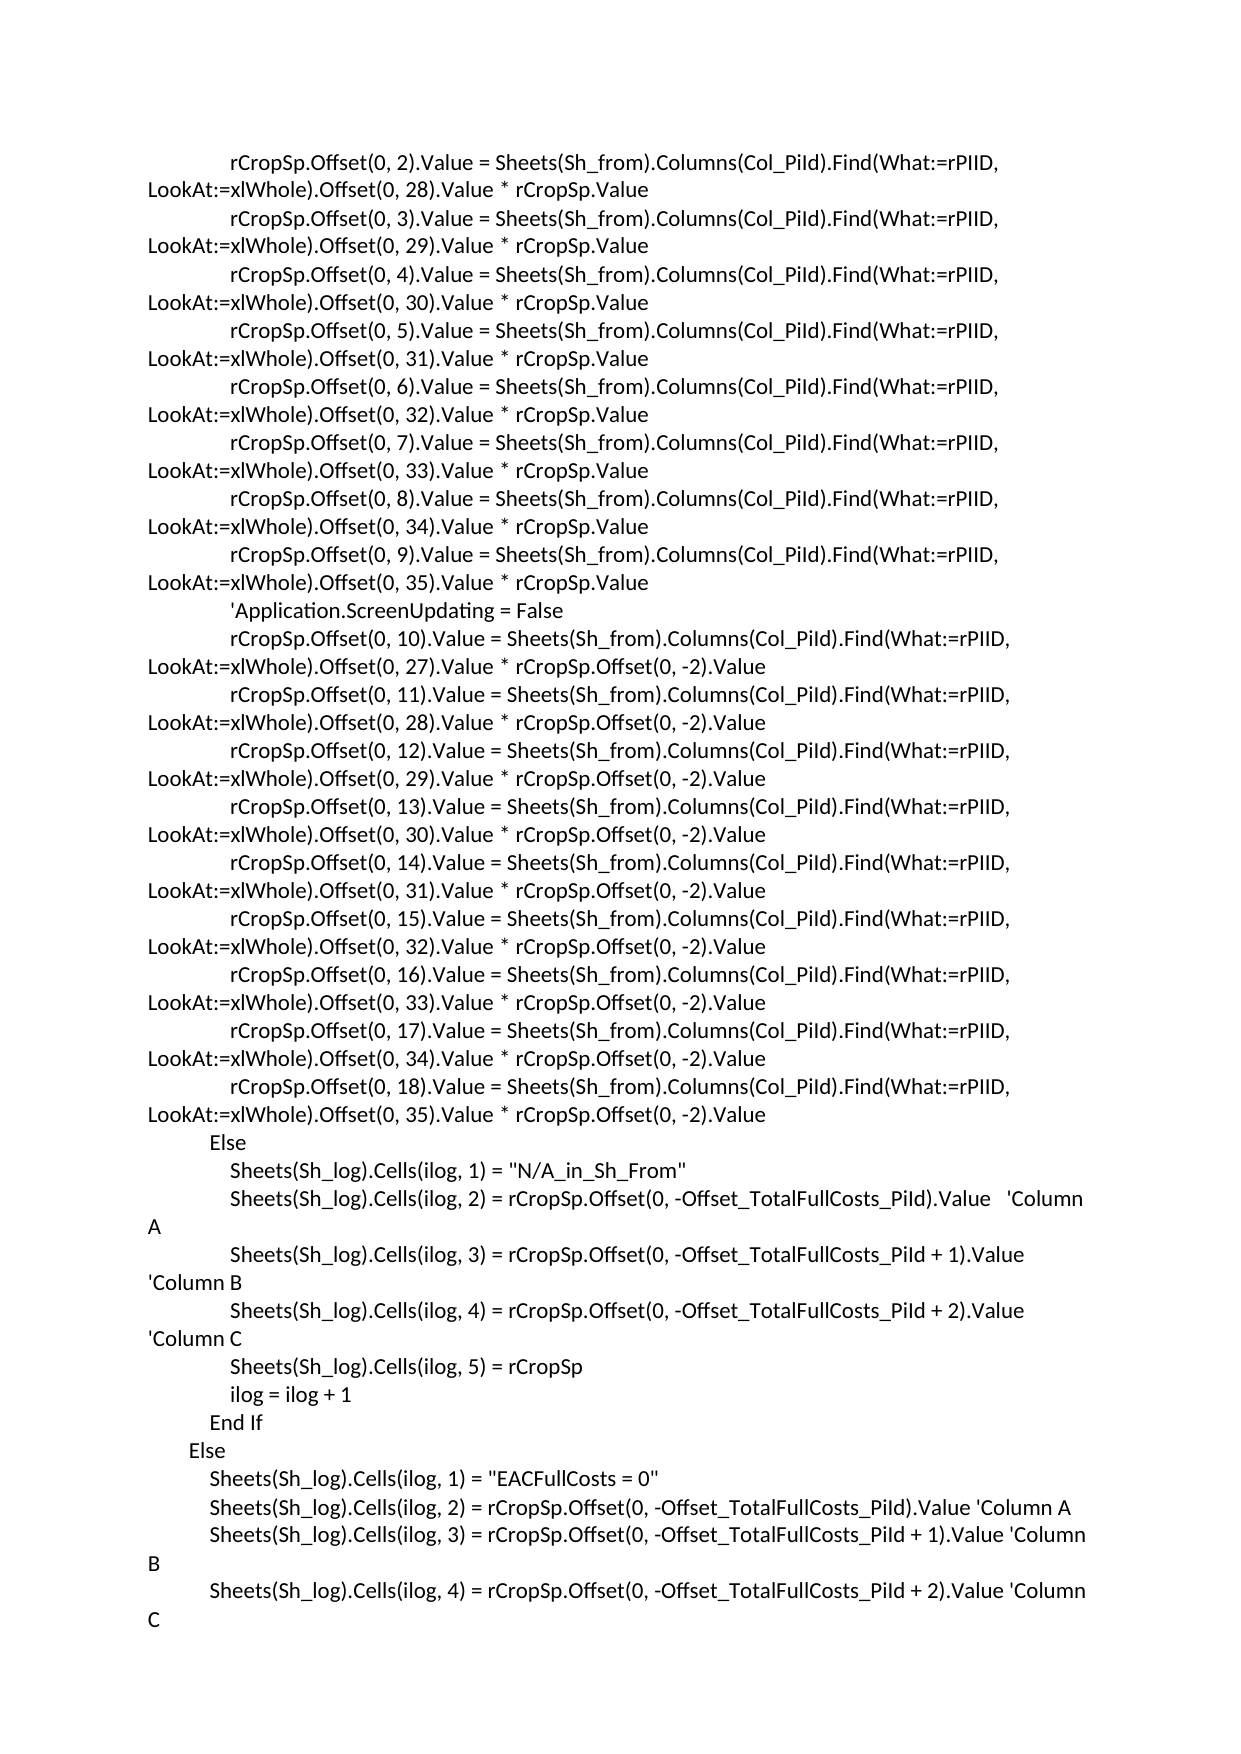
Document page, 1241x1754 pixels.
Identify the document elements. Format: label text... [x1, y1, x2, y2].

text rCropSp.Offset(0, 7).Value = Sheets(Sh_from).Columns(Col_PiId).Find(What:=rPIID, LookAt:=xlWhole).Offset(0, 33).Value * rCropSp.Value [148, 428, 1093, 484]
text rCropSp.Offset(0, 17).Value = Sheets(Sh_from).Columns(Col_PiId).Find(What:=rPIID, LookAt:=xlWhole).Offset(0, 34).Value * rCropSp.Offset(0, -2).Value [148, 1016, 1093, 1072]
text End If [148, 1408, 1093, 1437]
text rCropSp.Offset(0, 9).Value = Sheets(Sh_from).Columns(Col_PiId).Find(What:=rPIID, LookAt:=xlWhole).Offset(0, 35).Value * rCropSp.Value [148, 540, 1093, 596]
text Else [148, 1437, 1093, 1464]
text Sheets(Sh_log).Cells(ilog, 2) = rCropSp.Offset(0, -Offset_TotalFullCosts_PiId).Value 'Column A [148, 1493, 1093, 1521]
text rCropSp.Offset(0, 13).Value = Sheets(Sh_from).Columns(Col_PiId).Find(What:=rPIID, LookAt:=xlWhole).Offset(0, 30).Value * rCropSp.Offset(0, -2).Value [148, 792, 1093, 848]
text Sheets(Sh_log).Cells(ilog, 1) = "EACFullCosts = 0" [148, 1464, 1093, 1493]
text rCropSp.Offset(0, 18).Value = Sheets(Sh_from).Columns(Col_PiId).Find(What:=rPIID, LookAt:=xlWhole).Offset(0, 35).Value * rCropSp.Offset(0, -2).Value [148, 1072, 1093, 1128]
text Sheets(Sh_log).Cells(ilog, 5) = rCropSp [148, 1352, 1093, 1381]
text rCropSp.Offset(0, 12).Value = Sheets(Sh_from).Columns(Col_PiId).Find(What:=rPIID, LookAt:=xlWhole).Offset(0, 29).Value * rCropSp.Offset(0, -2).Value [148, 736, 1093, 792]
text rCropSp.Offset(0, 11).Value = Sheets(Sh_from).Columns(Col_PiId).Find(What:=rPIID, LookAt:=xlWhole).Offset(0, 28).Value * rCropSp.Offset(0, -2).Value [148, 680, 1093, 736]
text rCropSp.Offset(0, 8).Value = Sheets(Sh_from).Columns(Col_PiId).Find(What:=rPIID, LookAt:=xlWhole).Offset(0, 34).Value * rCropSp.Value [148, 484, 1093, 540]
text Sheets(Sh_log).Cells(ilog, 2) = rCropSp.Offset(0, -Offset_TotalFullCosts_PiId).Value 'Column A [148, 1184, 1093, 1240]
text rCropSp.Offset(0, 2).Value = Sheets(Sh_from).Columns(Col_PiId).Find(What:=rPIID, LookAt:=xlWhole).Offset(0, 28).Value * rCropSp.Value [148, 148, 1093, 204]
text rCropSp.Offset(0, 14).Value = Sheets(Sh_from).Columns(Col_PiId).Find(What:=rPIID, LookAt:=xlWhole).Offset(0, 31).Value * rCropSp.Offset(0, -2).Value [148, 848, 1093, 904]
text Sheets(Sh_log).Cells(ilog, 1) = "N/A_in_Sh_From" [148, 1156, 1093, 1184]
text rCropSp.Offset(0, 3).Value = Sheets(Sh_from).Columns(Col_PiId).Find(What:=rPIID, LookAt:=xlWhole).Offset(0, 29).Value * rCropSp.Value [148, 204, 1093, 260]
text rCropSp.Offset(0, 5).Value = Sheets(Sh_from).Columns(Col_PiId).Find(What:=rPIID, LookAt:=xlWhole).Offset(0, 31).Value * rCropSp.Value [148, 316, 1093, 372]
text rCropSp.Offset(0, 6).Value = Sheets(Sh_from).Columns(Col_PiId).Find(What:=rPIID, LookAt:=xlWhole).Offset(0, 32).Value * rCropSp.Value [148, 372, 1093, 428]
text rCropSp.Offset(0, 10).Value = Sheets(Sh_from).Columns(Col_PiId).Find(What:=rPIID, LookAt:=xlWhole).Offset(0, 27).Value * rCropSp.Offset(0, -2).Value [148, 624, 1093, 680]
text Else [148, 1128, 1093, 1156]
text Sheets(Sh_log).Cells(ilog, 4) = rCropSp.Offset(0, -Offset_TotalFullCosts_PiId + 2).Value 'Column C [148, 1577, 1093, 1633]
text ilog = ilog + 1 [148, 1381, 1093, 1408]
text Sheets(Sh_log).Cells(ilog, 3) = rCropSp.Offset(0, -Offset_TotalFullCosts_PiId + 1).Value 'Column B [148, 1521, 1093, 1577]
text rCropSp.Offset(0, 16).Value = Sheets(Sh_from).Columns(Col_PiId).Find(What:=rPIID, LookAt:=xlWhole).Offset(0, 33).Value * rCropSp.Offset(0, -2).Value [148, 960, 1093, 1016]
text Sheets(Sh_log).Cells(ilog, 3) = rCropSp.Offset(0, -Offset_TotalFullCosts_PiId + 1).Value 'Column B [148, 1240, 1093, 1296]
text rCropSp.Offset(0, 4).Value = Sheets(Sh_from).Columns(Col_PiId).Find(What:=rPIID, LookAt:=xlWhole).Offset(0, 30).Value * rCropSp.Value [148, 260, 1093, 316]
text Sheets(Sh_log).Cells(ilog, 4) = rCropSp.Offset(0, -Offset_TotalFullCosts_PiId + 2).Value 'Column C [148, 1296, 1093, 1352]
text 'Application.ScreenUpdating = False [148, 596, 1093, 624]
text rCropSp.Offset(0, 15).Value = Sheets(Sh_from).Columns(Col_PiId).Find(What:=rPIID, LookAt:=xlWhole).Offset(0, 32).Value * rCropSp.Offset(0, -2).Value [148, 904, 1093, 960]
